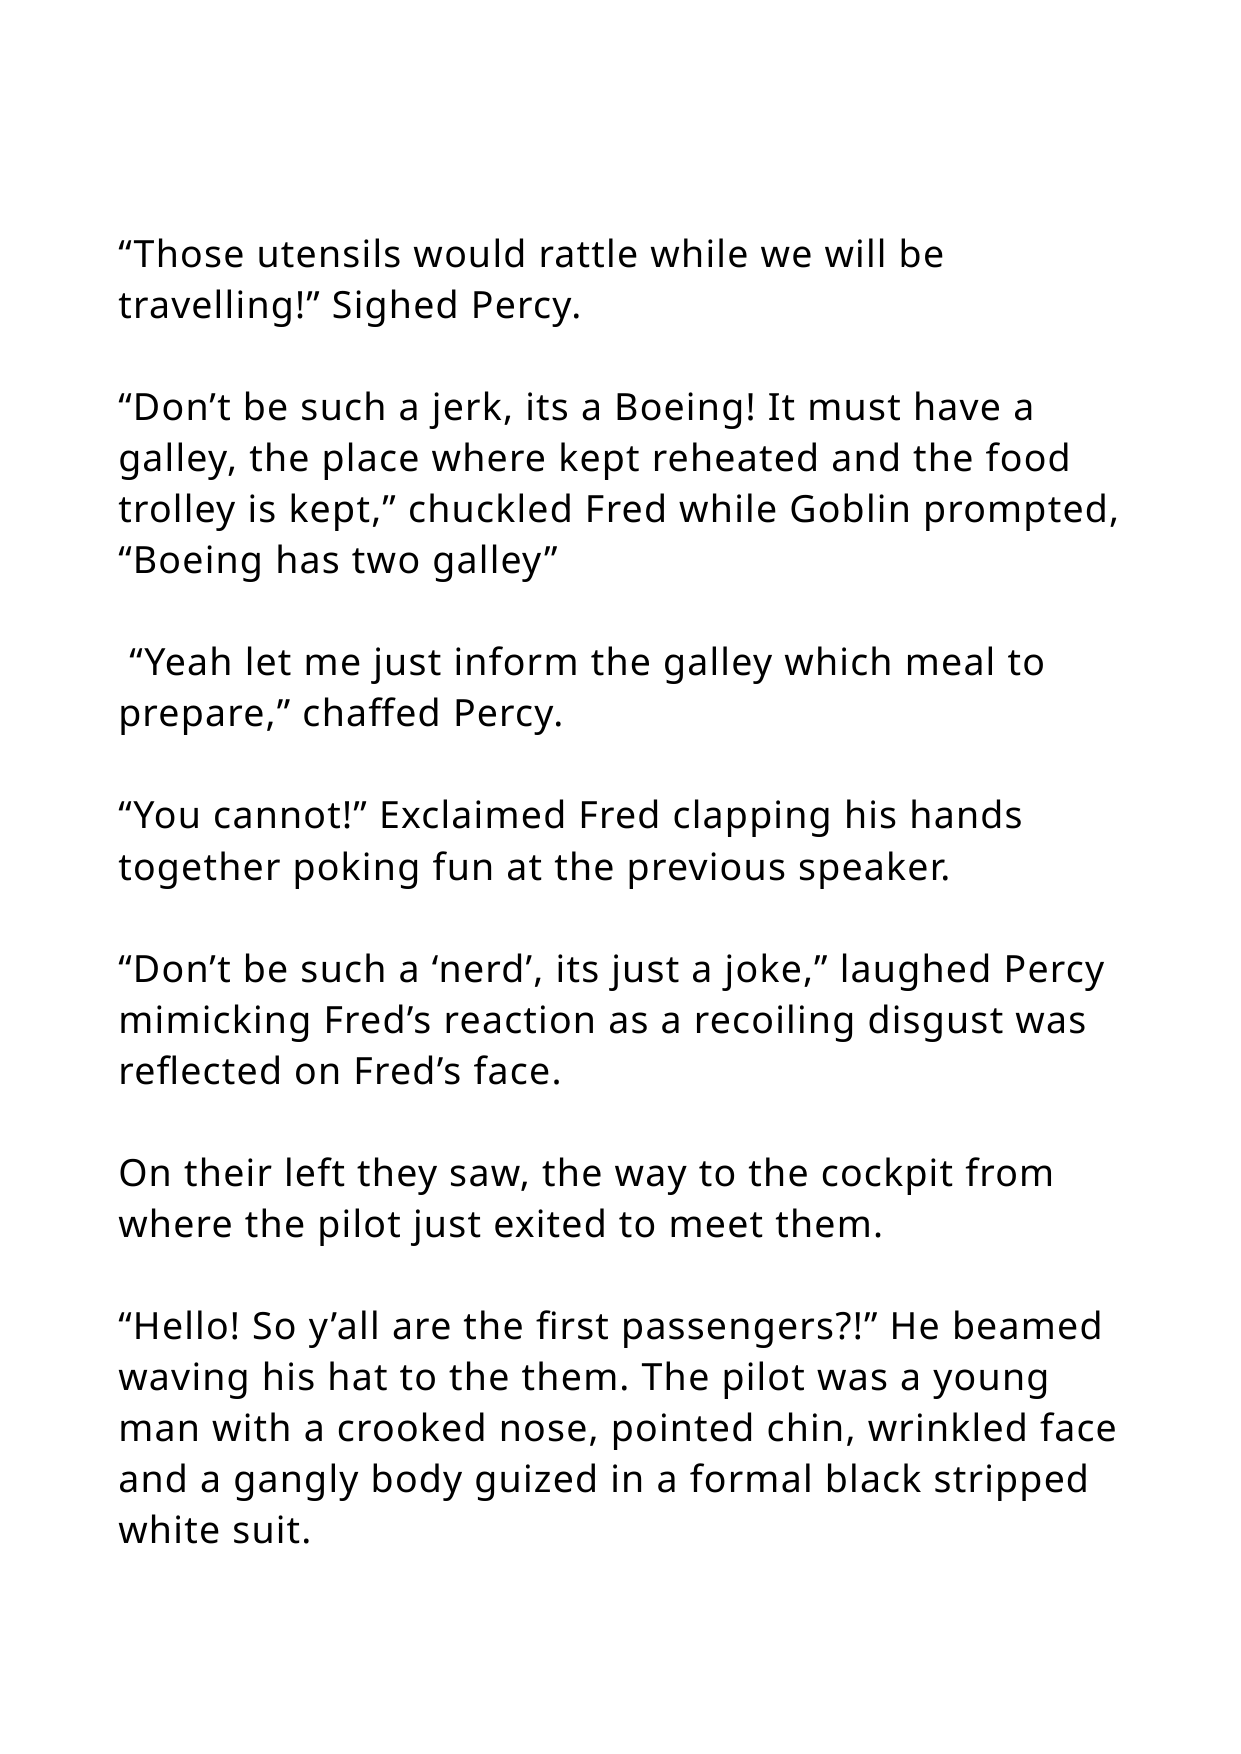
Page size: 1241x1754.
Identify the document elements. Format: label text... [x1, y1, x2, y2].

text “Hello! So y’all are the first passengers?!” He beamed waving his hat to the them. The pilot was a young man with a crooked nose, pointed chin, wrinkled face and a gangly body guized in a formal black stripped white suit. [118, 1299, 1122, 1554]
text “Don’t be such a jerk, its a Boeing! It must have a galley, the place where kept reheated and the food trolley is kept,” chuckled Fred while Goblin prompted, “Boeing has two galley” [118, 381, 1122, 585]
text “You cannot!” Exclaimed Fred clapping his hands together poking fun at the previous speaker. [118, 789, 1122, 891]
text “Don’t be such a ‘nerd’, its just a joke,” laughed Percy mimicking Fred’s reaction as a recoiling disgust was reflected on Fred’s face. [118, 942, 1122, 1095]
text On their left they saw, the way to the cockpit from where the pilot just exited to meet them. [118, 1146, 1122, 1248]
text “Yeah let me just inform the galley which meal to prepare,” chaffed Percy. [118, 636, 1122, 738]
text “Those utensils would rattle while we will be travelling!” Sighed Percy. [118, 227, 1122, 329]
